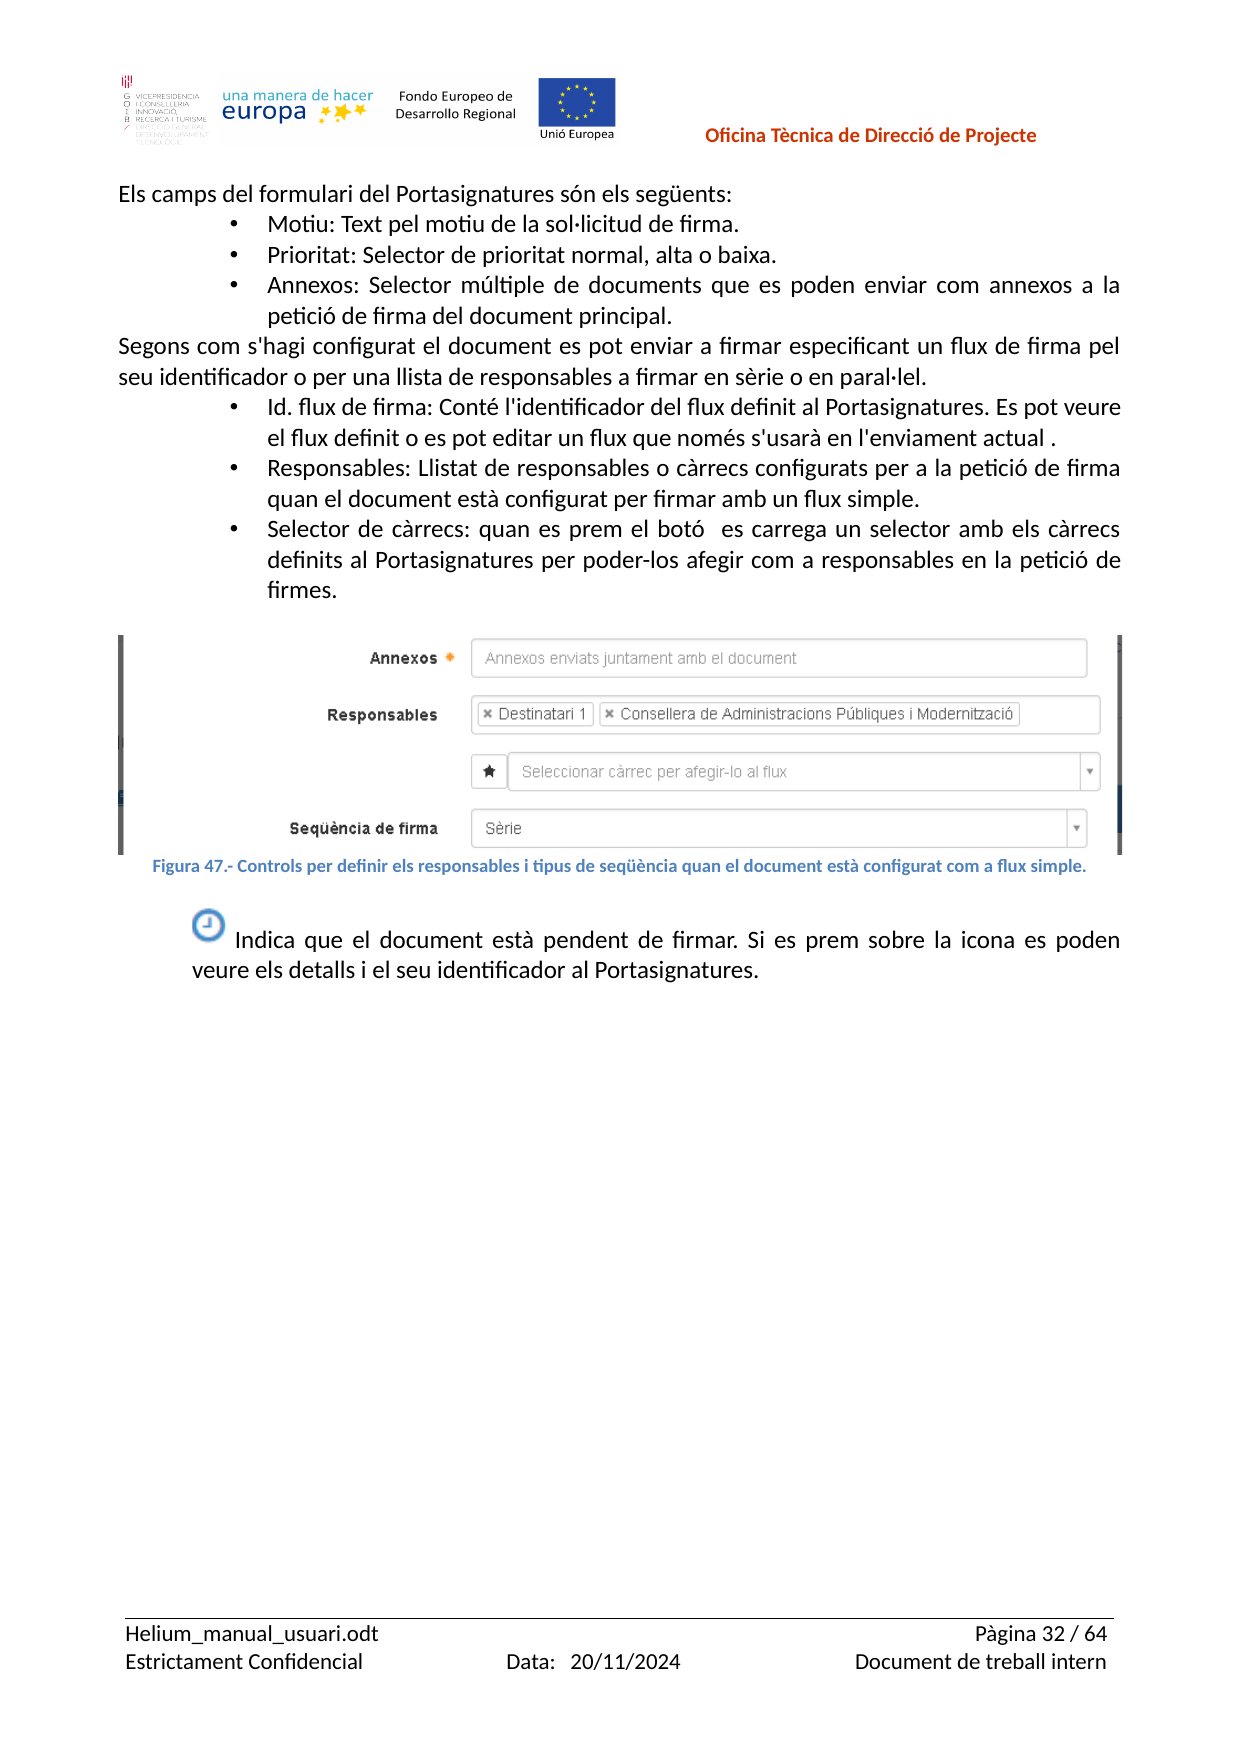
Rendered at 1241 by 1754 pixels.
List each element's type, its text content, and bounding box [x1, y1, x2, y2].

list Selector de càrrecs: quan es prem el botó es carrega un selector amb els càrrecs definits al Portasignatures per poder-los afegir com a responsables en la petició de firmes. [229, 513, 1122, 605]
list Responsables: Llistat de responsables o càrrecs configurats per a la petició de firma quan el document està configurat per firmar amb un flux simple. [229, 452, 1122, 513]
list Prioritat: Selector de prioritat normal, alta o baixa. [229, 239, 1122, 269]
text Els camps del formulari del Portasignatures són els següents: [118, 178, 1122, 208]
text Indica que el document està pendent de firmar. Si es prem sobre la icona es poden veure els detalls i el seu identificador al Portasignatures. [192, 908, 1122, 985]
list Motiu: Text pel motiu de la sol·licitud de firma. [229, 208, 1122, 239]
picture [118, 73, 213, 147]
list Id. flux de firma: Conté l'identificador del flux definit al Portasignatures. Es pot veure el flux definit o es pot editar un flux que només s'usarà en l'enviament actual . [229, 391, 1122, 452]
picture [191, 908, 226, 944]
text Segons com s'hagi configurat el document es pot enviar a firmar especificant un flux de firma pel seu identificador o per una llista de responsables a firmar en sèrie o en paral·lel. [118, 330, 1122, 391]
picture [118, 635, 1123, 855]
text Figura 47.- Controls per definir els responsables i tipus de seqüència quan el document està configurat com a flux simple. [118, 855, 1122, 877]
list Annexos: Selector múltiple de documents que es poden enviar com annexos a la petició de firma del document principal. [229, 269, 1122, 330]
picture [219, 73, 621, 147]
